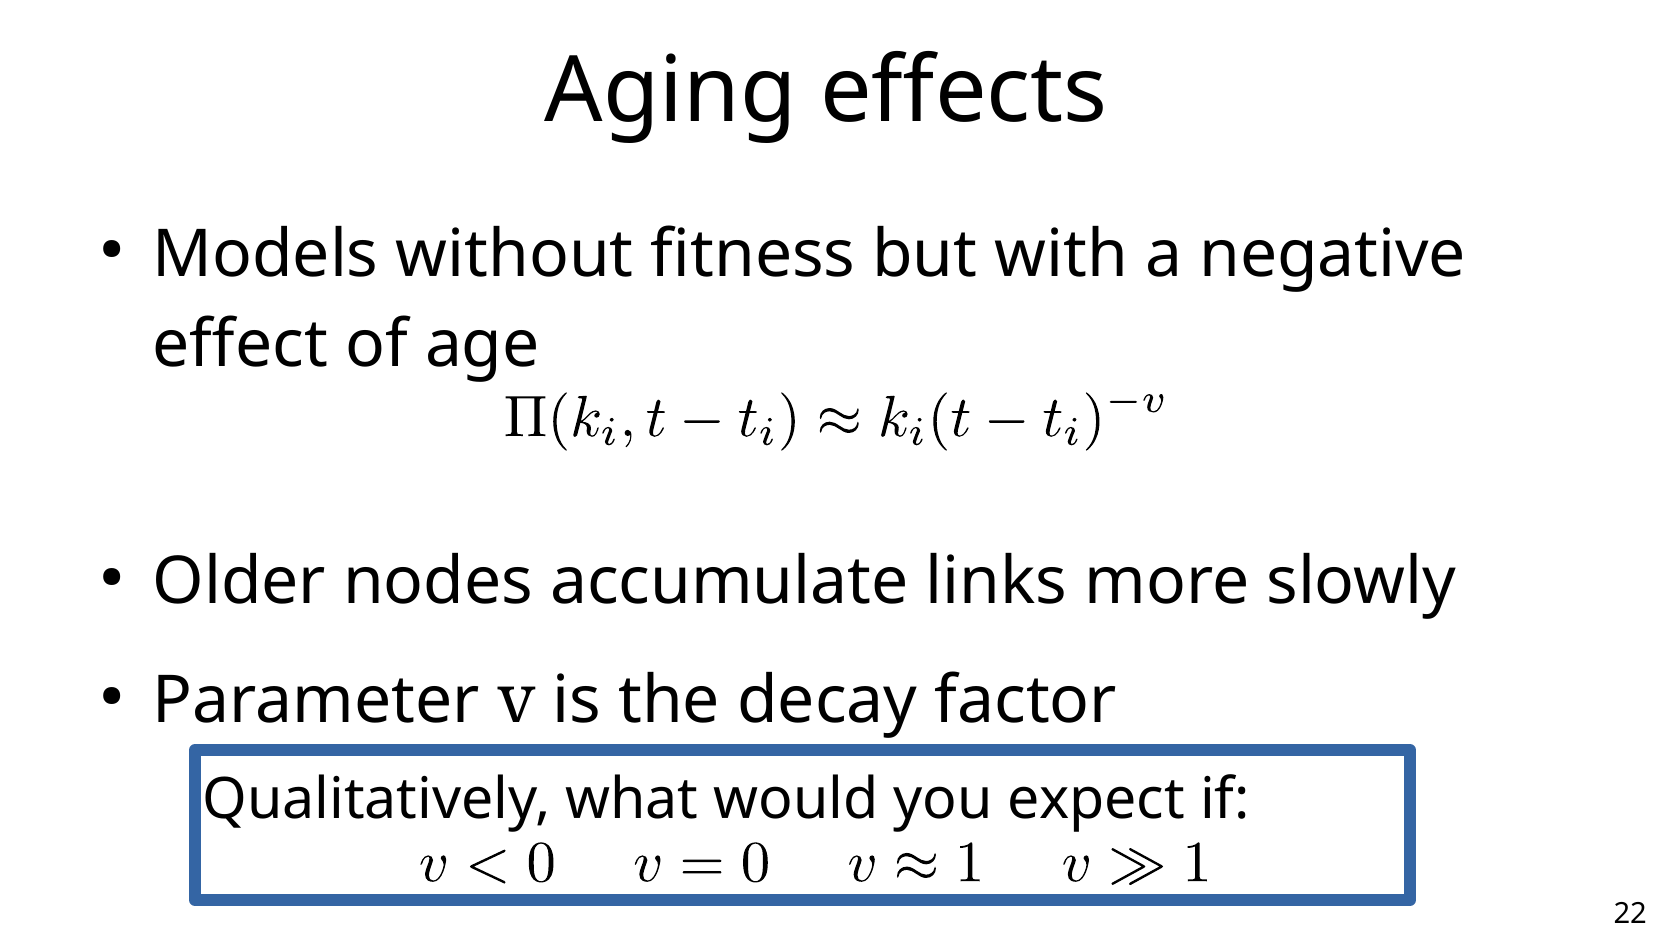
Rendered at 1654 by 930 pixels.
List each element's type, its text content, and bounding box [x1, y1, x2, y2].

list Qualitatively, what would you expect if: [195, 750, 1411, 901]
text_box [503, 386, 1167, 451]
text_box [418, 842, 1212, 886]
list Models without fitness but with a negative effect of age Older nodes accumulate links more slowly Parameter v is the decay factor [82, 205, 1571, 746]
title Aging effects [82, 7, 1571, 166]
